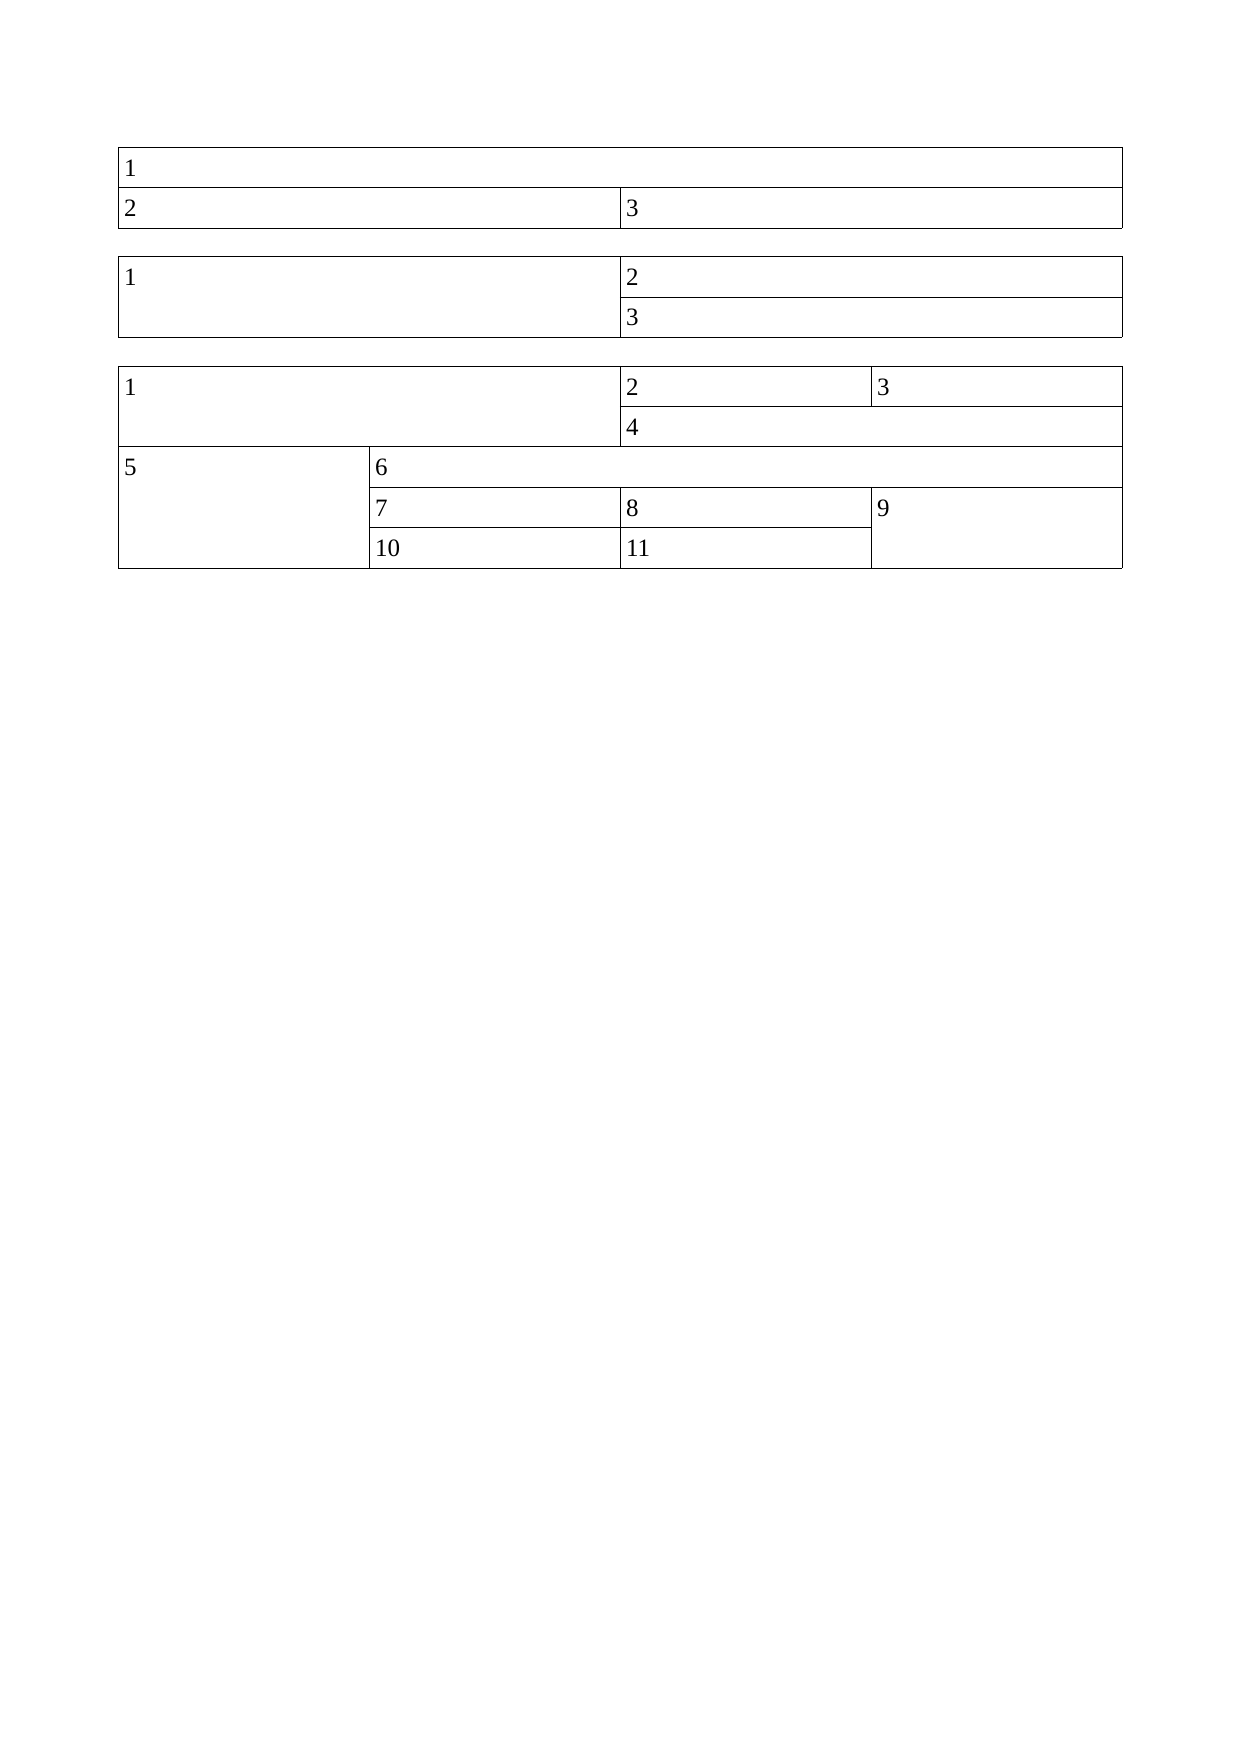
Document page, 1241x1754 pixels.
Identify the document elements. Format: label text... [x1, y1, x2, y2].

table_cell 10 [370, 528, 620, 567]
table_cell 5 [119, 447, 369, 567]
table_cell 4 [621, 407, 1122, 446]
table_cell 6 [370, 447, 1122, 487]
table_cell 3 [621, 188, 1122, 227]
table_header 1 [119, 367, 620, 446]
table_cell 11 [621, 528, 871, 567]
table_cell 3 [621, 298, 1122, 337]
table_cell 7 [370, 488, 620, 527]
table_cell 9 [872, 488, 1122, 567]
table_header 1 [119, 148, 1122, 187]
table_cell 2 [119, 188, 620, 227]
table_header 1 [119, 257, 620, 337]
table_header 3 [872, 367, 1122, 406]
table_header 2 [621, 257, 1122, 297]
table_header 2 [621, 367, 871, 406]
table_cell 8 [621, 488, 871, 527]
